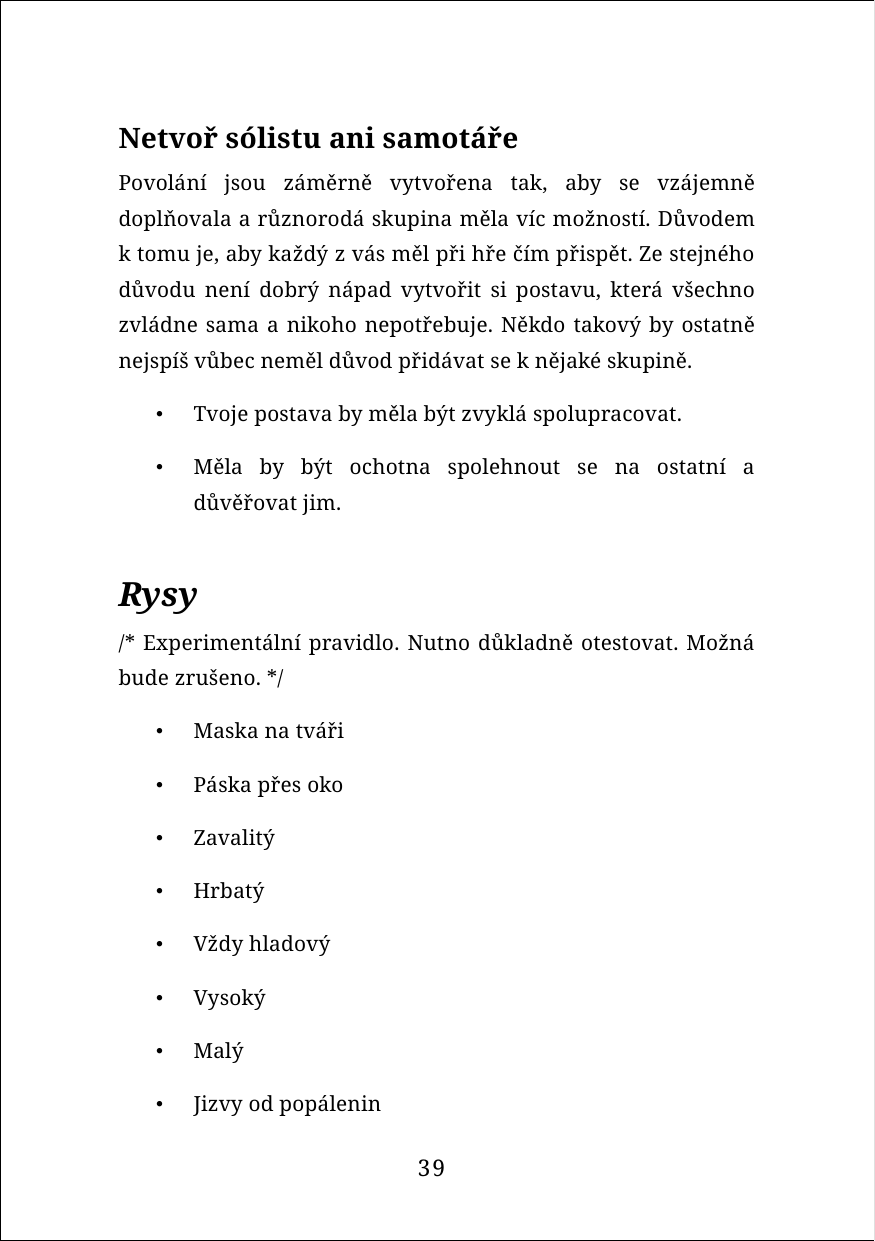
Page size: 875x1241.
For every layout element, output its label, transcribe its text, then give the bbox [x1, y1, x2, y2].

list Hrbatý [156, 876, 756, 905]
list Vysoký [156, 983, 756, 1011]
list Páska přes oko [156, 770, 756, 798]
list Maska na tváři [156, 717, 756, 745]
text /* Experimentální pravidlo. Nutno důkladně otestovat. Možná bude zrušeno. */ [118, 628, 756, 692]
subtitle Rysy [118, 571, 756, 616]
list Vždy hladový [156, 929, 756, 958]
list Zavalitý [156, 823, 756, 852]
list Tvoje postava by měla být zvyklá spolupracovat. [156, 399, 756, 428]
subtitle Netvoř sólistu ani samotáře [118, 118, 756, 157]
text Povolání jsou záměrně vytvořena tak, aby se vzájemně doplňovala a různorodá skupina měla víc možností. Důvodem k tomu je, aby každý z vás měl při hře čím přispět. Ze stejného důvodu není dobrý nápad vytvořit si postavu, která všechno zvládne sama a nikoho nepotřebuje. Někdo takový by ostatně nejspíš vůbec neměl důvod přidávat se k nějaké skupině. [118, 168, 756, 374]
list Měla by být ochotna spolehnout se na ostatní a důvěřovat jim. [156, 452, 756, 516]
list Jizvy od popálenin [156, 1089, 756, 1118]
list Malý [156, 1036, 756, 1064]
